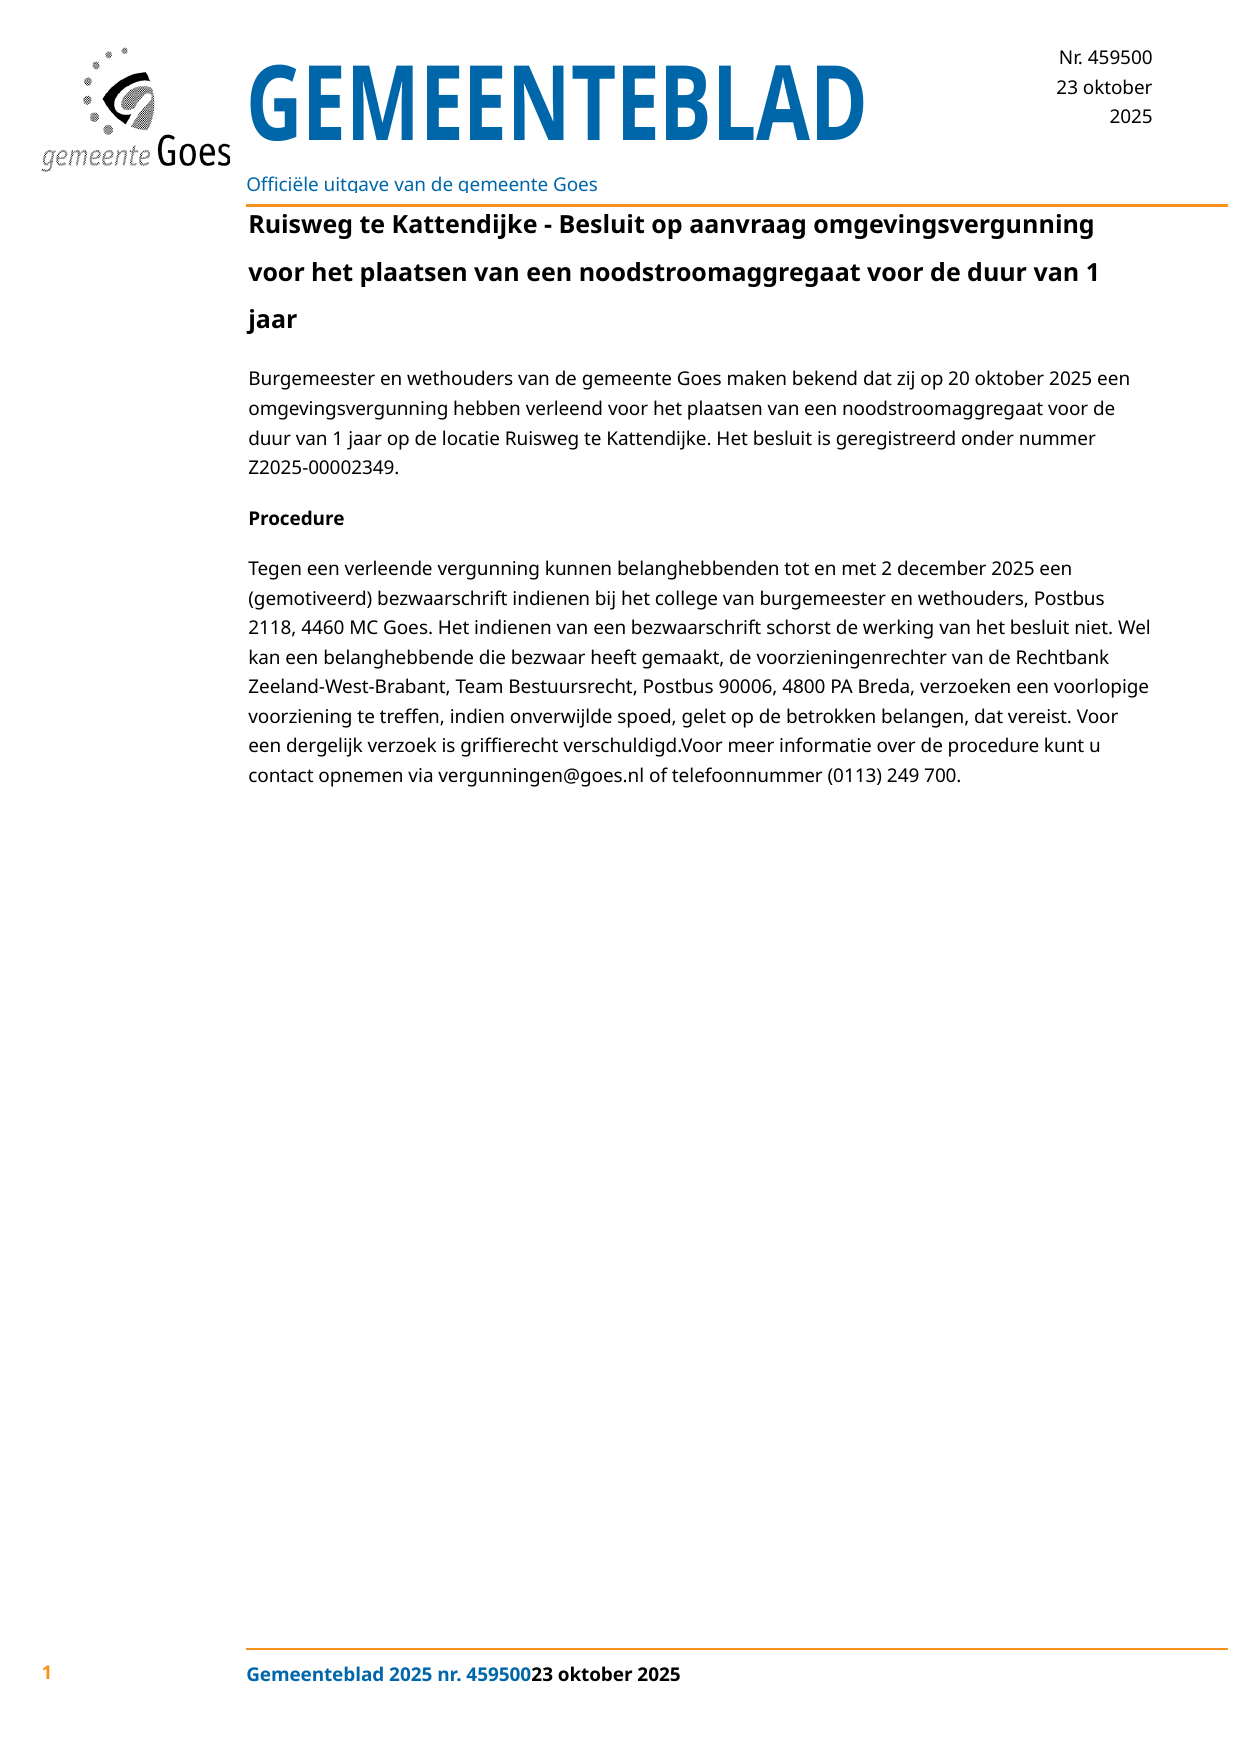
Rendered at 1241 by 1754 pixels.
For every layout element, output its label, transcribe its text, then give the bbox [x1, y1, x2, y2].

picture [41, 47, 231, 172]
text Ruisweg te Kattendijke - Besluit op aanvraag omgevingsvergunning voor het plaatsen van een noodstroomaggregaat voor de duur van 1 jaar [248, 207, 1152, 336]
text Burgemeester en wethouders van de gemeente Goes maken bekend dat zij op 20 oktober 2025 een omgevingsvergunning hebben verleend voor het plaatsen van een noodstroomaggregaat voor de duur van 1 jaar op de locatie Ruisweg te Kattendijke. Het besluit is geregistreerd onder nummer Z2025-00002349. [248, 366, 1152, 480]
text Procedure [248, 505, 1152, 530]
text Tegen een verleende vergunning kunnen belanghebbenden tot en met 2 december 2025 een (gemotiveerd) bezwaarschrift indienen bij het college van burgemeester en wethouders, Postbus 2118, 4460 MC Goes. Het indienen van een bezwaarschrift schorst de werking van het besluit niet. Wel kan een belanghebbende die bezwaar heeft gemaakt, de voorzieningenrechter van de Rechtbank Zeeland-West-Brabant, Team Bestuursrecht, Postbus 90006, 4800 PA Breda, verzoeken een voorlopige voorziening te treffen, indien onverwijlde spoed, gelet op de betrokken belangen, dat vereist. Voor een dergelijk verzoek is griffierecht verschuldigd.Voor meer informatie over de procedure kunt u contact opnemen via vergunningen@goes.nl of telefoonnummer (0113) 249 700. [248, 555, 1152, 788]
